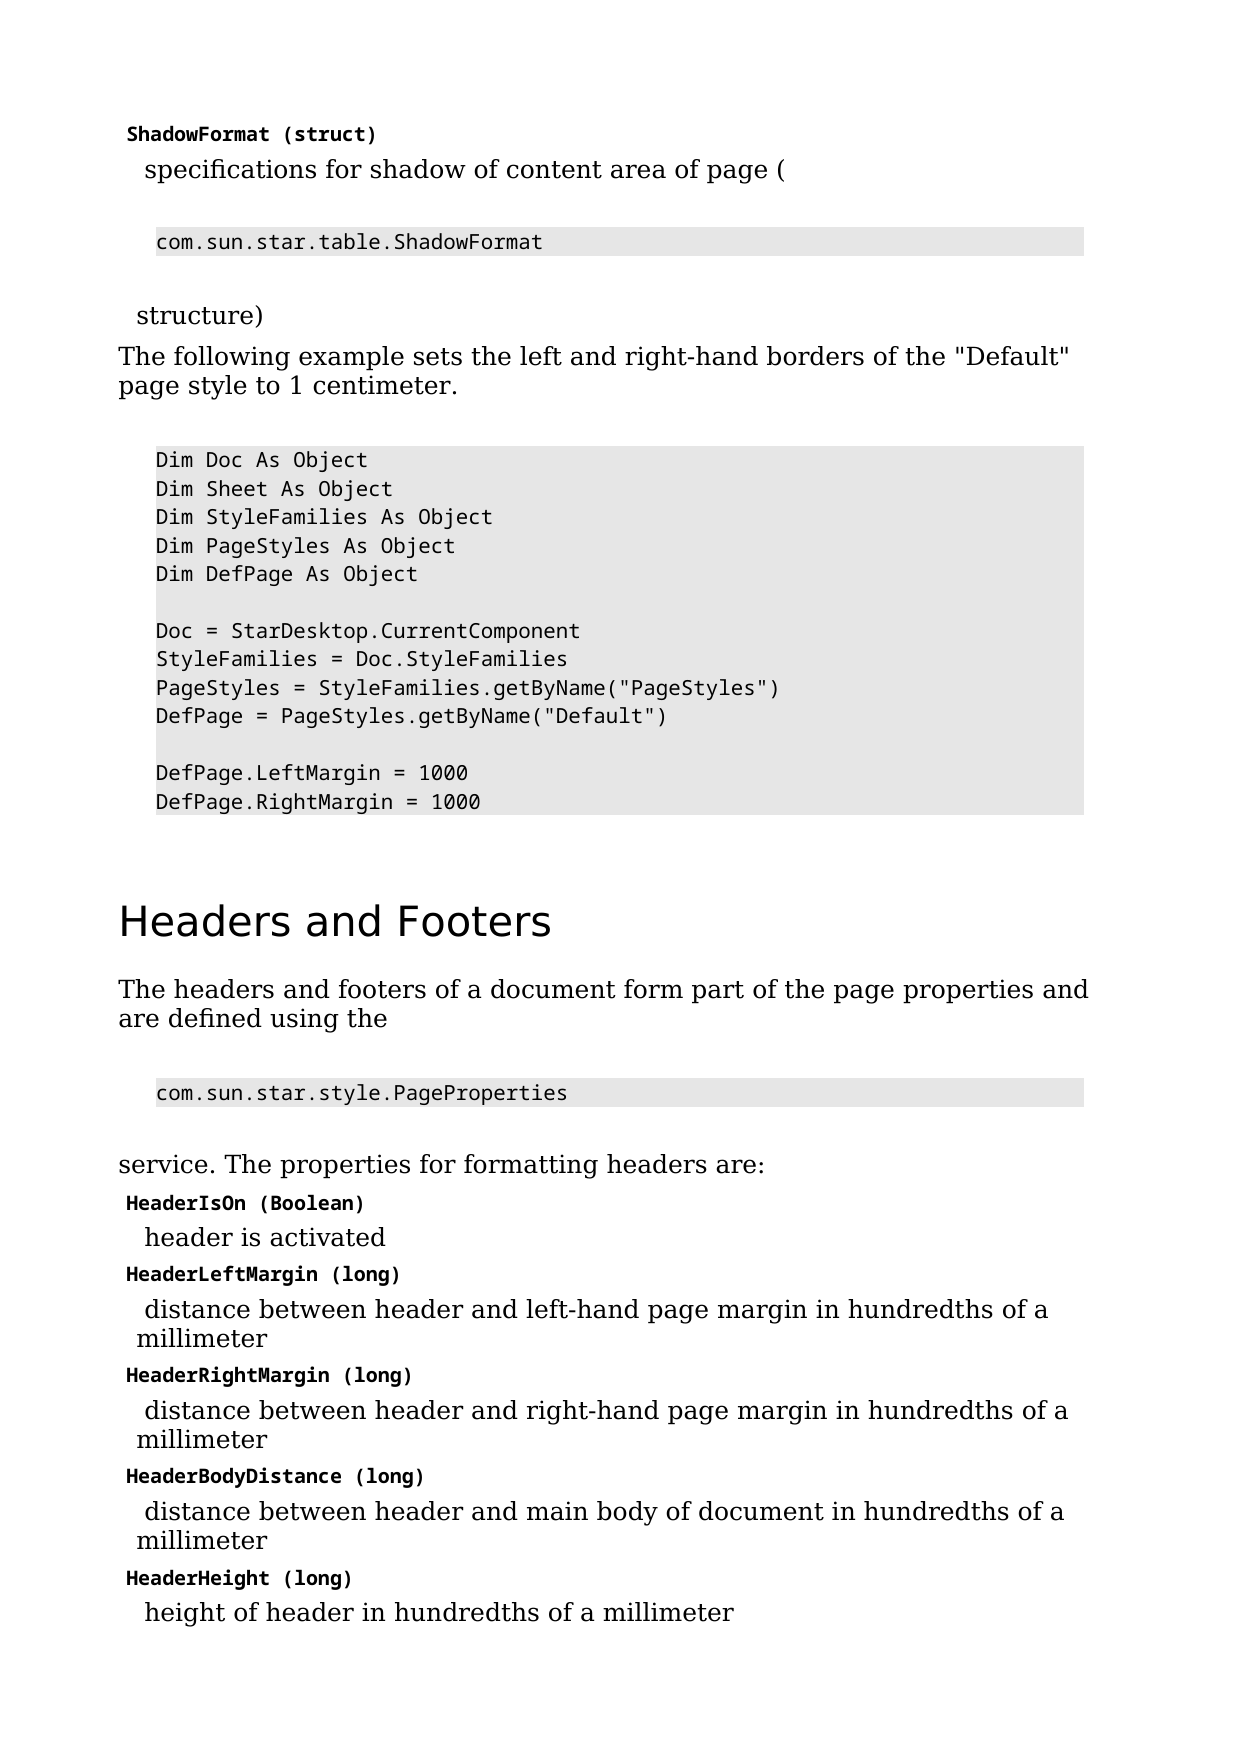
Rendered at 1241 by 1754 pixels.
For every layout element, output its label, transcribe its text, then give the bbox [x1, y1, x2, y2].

list height of header in hundredths of a millimeter [136, 1598, 1122, 1628]
list distance between header and left-hand page margin in hundredths of a millimeter [136, 1295, 1122, 1354]
list structure) [136, 301, 1122, 330]
text The headers and footers of a document form part of the page properties and are defined using the [118, 975, 1122, 1033]
text service. The properties for formatting headers are: [118, 1150, 1122, 1179]
list com.sun.star.table.ShadowFormat [156, 227, 1084, 256]
text The following example sets the left and right-hand borders of the "Default" page style to 1 centimeter. [118, 342, 1122, 401]
text Dim Doc As Object Dim Sheet As Object Dim StyleFamilies As Object Dim PageStyles As Object Dim DefPage As Object Doc = StarDesktop.CurrentComponent StyleFamilies = Doc.StyleFamilies PageStyles = StyleFamilies.getByName("PageStyles") DefPage = PageStyles.getByName("Default") DefPage.LeftMargin = 1000 DefPage.RightMargin = 1000 [156, 446, 1084, 815]
list header is activated [136, 1223, 1122, 1253]
text com.sun.star.style.PageProperties [156, 1078, 1084, 1107]
subtitle Headers and Footers [118, 898, 1122, 946]
list HeaderRightMargin (long) [118, 1360, 1122, 1389]
list HeaderHeight (long) [118, 1562, 1122, 1591]
list ShadowFormat (struct) [118, 118, 1122, 147]
list specifications for shadow of content area of page ( [136, 155, 1122, 184]
list HeaderBodyDistance (long) [118, 1461, 1122, 1490]
list HeaderIsOn (Boolean) [118, 1187, 1122, 1216]
list HeaderLeftMargin (long) [118, 1259, 1122, 1288]
list distance between header and right-hand page margin in hundredths of a millimeter [136, 1396, 1122, 1455]
list distance between header and main body of document in hundredths of a millimeter [136, 1497, 1122, 1556]
